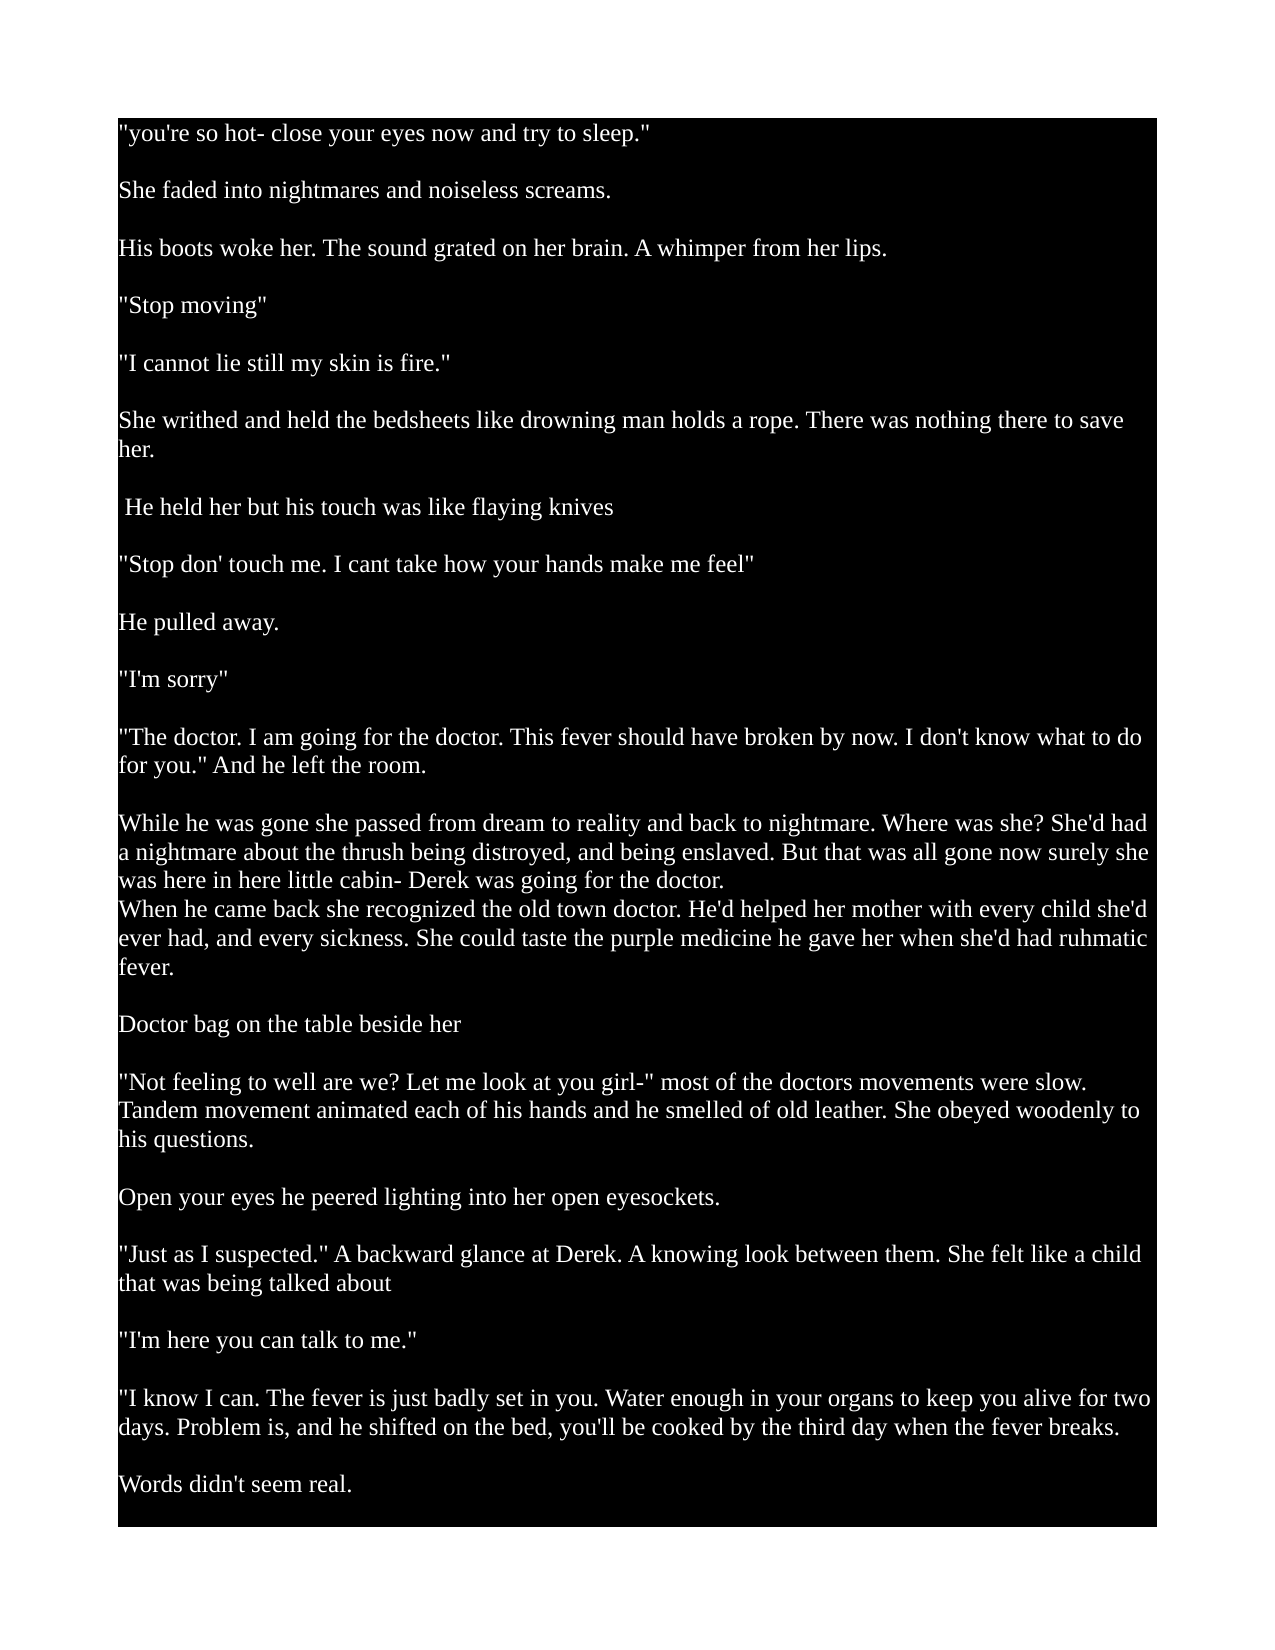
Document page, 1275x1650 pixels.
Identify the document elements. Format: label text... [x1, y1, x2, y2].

text "Just as I suspected." A backward glance at Derek. A knowing look between them. She felt like a child that was being talked about [118, 1239, 1157, 1297]
text Words didn't seem real. [118, 1469, 1157, 1527]
text Open your eyes he peered lighting into her open eyesockets. [118, 1182, 1157, 1211]
text He held her but his touch was like flaying knives [118, 492, 1157, 521]
text "Not feeling to well are we? Let me look at you girl-" most of the doctors movements were slow. Tandem movement animated each of his hands and he smelled of old leather. She obeyed woodenly to his questions. [118, 1067, 1157, 1153]
text "Stop don' touch me. I cant take how your hands make me feel" He pulled away. "I'm sorry" "The doctor. I am going for the doctor. This fever should have broken by now. I don't know what to do for you." And he left the room. [118, 549, 1157, 779]
text "you're so hot- close your eyes now and try to sleep." She faded into nightmares and noiseless screams. [118, 118, 1157, 204]
text Doctor bag on the table beside her [118, 1009, 1157, 1038]
text When he came back she recognized the old town doctor. He'd helped her mother with every child she'd ever had, and every sickness. She could taste the purple medicine he gave her when she'd had ruhmatic fever. [118, 894, 1157, 981]
text While he was gone she passed from dream to reality and back to nightmare. Where was she? She'd had a nightmare about the thrush being distroyed, and being enslaved. But that was all gone now surely she was here in here little cabin- Derek was going for the doctor. [118, 808, 1157, 894]
text His boots woke her. The sound grated on her brain. A whimper from her lips. [118, 233, 1157, 262]
text "I'm here you can talk to me." [118, 1326, 1157, 1354]
text "I know I can. The fever is just badly set in you. Water enough in your organs to keep you alive for two days. Problem is, and he shifted on the bed, you'll be cooked by the third day when the fever breaks. [118, 1383, 1157, 1441]
text "Stop moving" "I cannot lie still my skin is fire." She writhed and held the bedsheets like drowning man holds a rope. There was nothing there to save her. [118, 291, 1157, 463]
